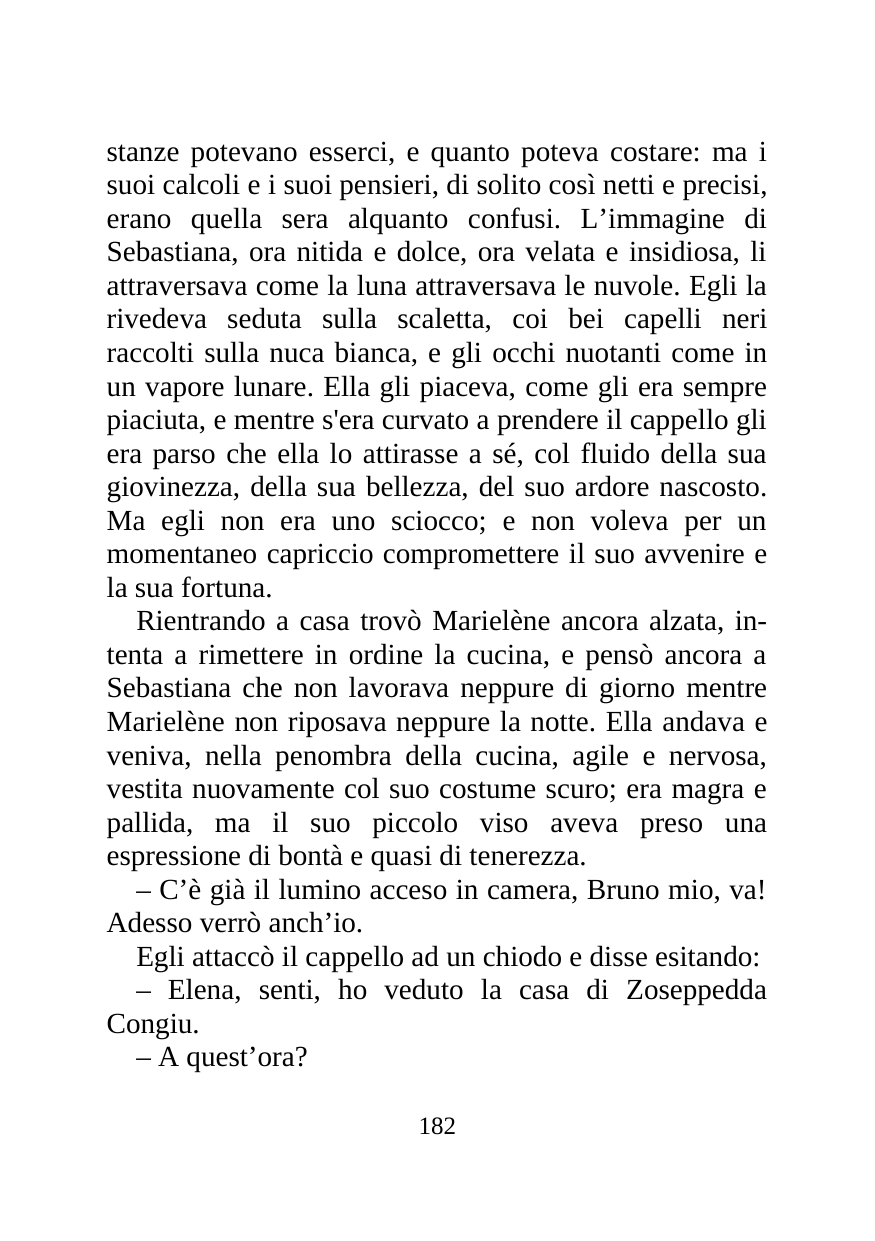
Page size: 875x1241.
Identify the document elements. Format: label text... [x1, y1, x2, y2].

text Rientrando a casa trovò Marielène ancora alzata, in-tenta a rimettere in ordine la cucina, e pensò ancora a Sebastiana che non lavorava neppure di giorno mentre Marielène non riposava neppure la notte. Ella andava e veniva, nella penombra della cucina, agile e nervosa, vestita nuovamente col suo costume scuro; era magra e pallida, ma il suo piccolo viso aveva preso una espressione di bontà e quasi di tenerezza. [106, 603, 768, 872]
text – C’è già il lumino acceso in camera, Bruno mio, va! Adesso verrò anch’io. [106, 872, 768, 939]
text stanze potevano esserci, e quanto poteva costare: ma i suoi calcoli e i suoi pensieri, di solito così netti e precisi, erano quella sera alquanto confusi. L’immagine di Sebastiana, ora nitida e dolce, ora velata e insidiosa, li attraversava come la luna attraversava le nuvole. Egli la rivedeva seduta sulla scaletta, coi bei capelli neri raccolti sulla nuca bianca, e gli occhi nuotanti come in un vapore lunare. Ella gli piaceva, come gli era sempre piaciuta, e mentre s'era curvato a prendere il cappello gli era parso che ella lo attirasse a sé, col fluido della sua giovinezza, della sua bellezza, del suo ardore nascosto. Ma egli non era uno sciocco; e non voleva per un momentaneo capriccio compromettere il suo avvenire e la sua fortuna. [106, 134, 768, 603]
text – A quest’ora? [106, 1039, 768, 1073]
text – Elena, senti, ho veduto la casa di Zoseppedda Congiu. [106, 972, 768, 1039]
text Egli attaccò il cappello ad un chiodo e disse esitando: [106, 939, 768, 972]
